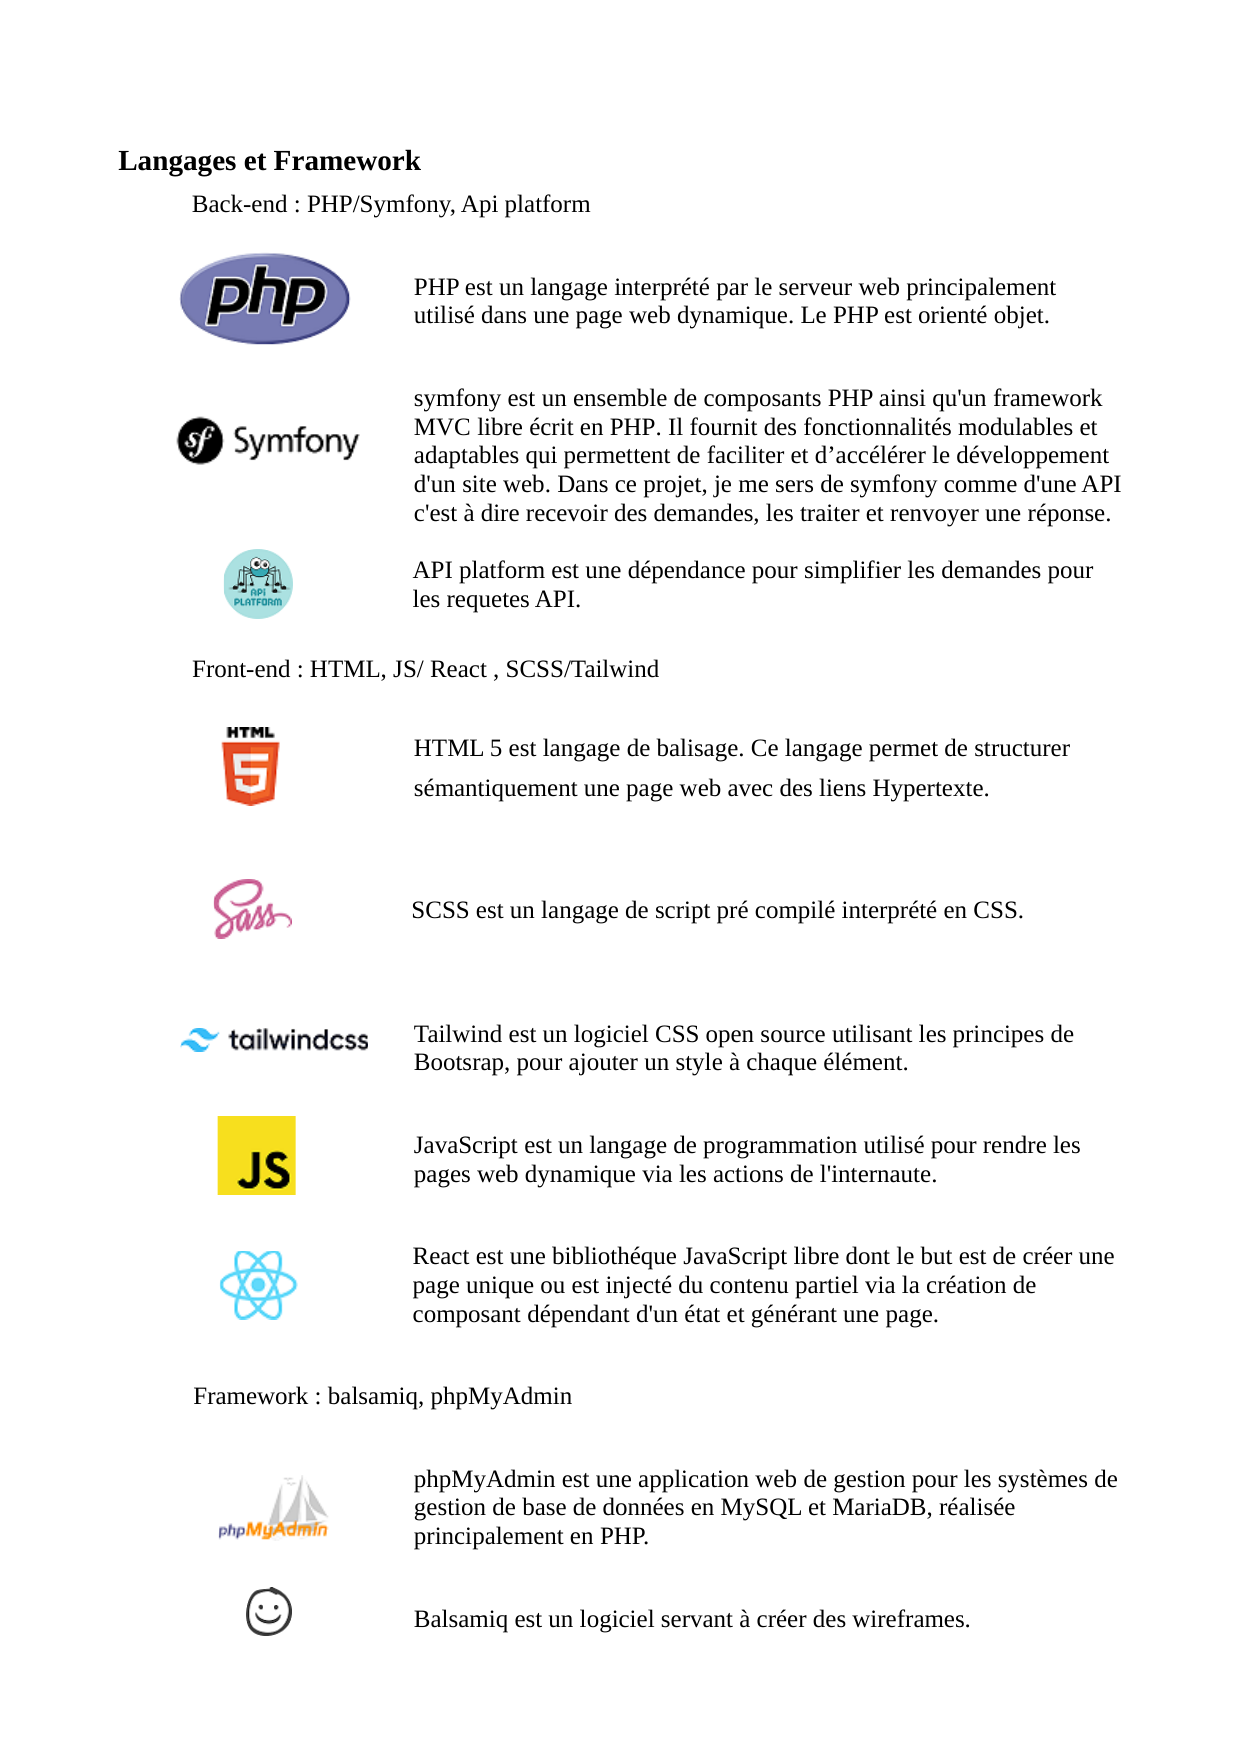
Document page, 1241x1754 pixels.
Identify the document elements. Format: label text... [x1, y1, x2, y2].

picture [175, 414, 363, 468]
picture [178, 251, 352, 347]
text Balsamiq est un logiciel servant à créer des wireframes. [414, 1604, 1122, 1632]
text React est une bibliothéque JavaScript libre dont le but est de créer une page unique ou est injecté du contenu partiel via la création de composant dépendant d'un état et générant une page. [412, 1241, 1122, 1327]
text symfony est un ensemble de composants PHP ainsi qu'un framework MVC libre écrit en PHP. Il fournit des fonctionnalités modulables et adaptables qui permettent de faciliter et d’accélérer le développement d'un site web. Dans ce projet, je me sers de symfony comme d'une API c'est à dire recevoir des demandes, les traiter et renvoyer une réponse. [414, 383, 1122, 527]
text Back-end : PHP/Symfony, Api platform [118, 189, 1122, 218]
picture [213, 879, 292, 939]
subtitle Langages et Framework [118, 143, 1122, 177]
picture [223, 549, 293, 619]
picture [218, 1475, 330, 1541]
list Front-end : HTML, JS/ React , SCSS/Tailwind [162, 654, 1122, 683]
text HTML 5 est langage de balisage. Ce langage permet de structurer sémantiquement une page web avec des liens Hypertexte. [414, 733, 1122, 802]
picture [212, 727, 290, 806]
picture [243, 1585, 295, 1638]
text Tailwind est un logiciel CSS open source utilisant les principes de Bootsrap, pour ajouter un style à chaque élément. [414, 1019, 1122, 1076]
text API platform est une dépendance pour simplifier les demandes pour les requetes API. [412, 555, 1122, 613]
text JavaScript est un langage de programmation utilisé pour rendre les pages web dynamique via les actions de l'internaute. [414, 1130, 1122, 1187]
picture [219, 1251, 298, 1320]
text SCSS est un langage de script pré compilé interprété en CSS. [411, 895, 1122, 924]
text Framework : balsamiq, phpMyAdmin [119, 1381, 1122, 1410]
picture [217, 1116, 296, 1195]
text PHP est un langage interprété par le serveur web principalement utilisé dans une page web dynamique. Le PHP est orienté objet. [414, 272, 1122, 329]
picture [180, 1028, 368, 1052]
text phpMyAdmin est une application web de gestion pour les systèmes de gestion de base de données en MySQL et MariaDB, réalisée principalement en PHP. [414, 1464, 1122, 1550]
